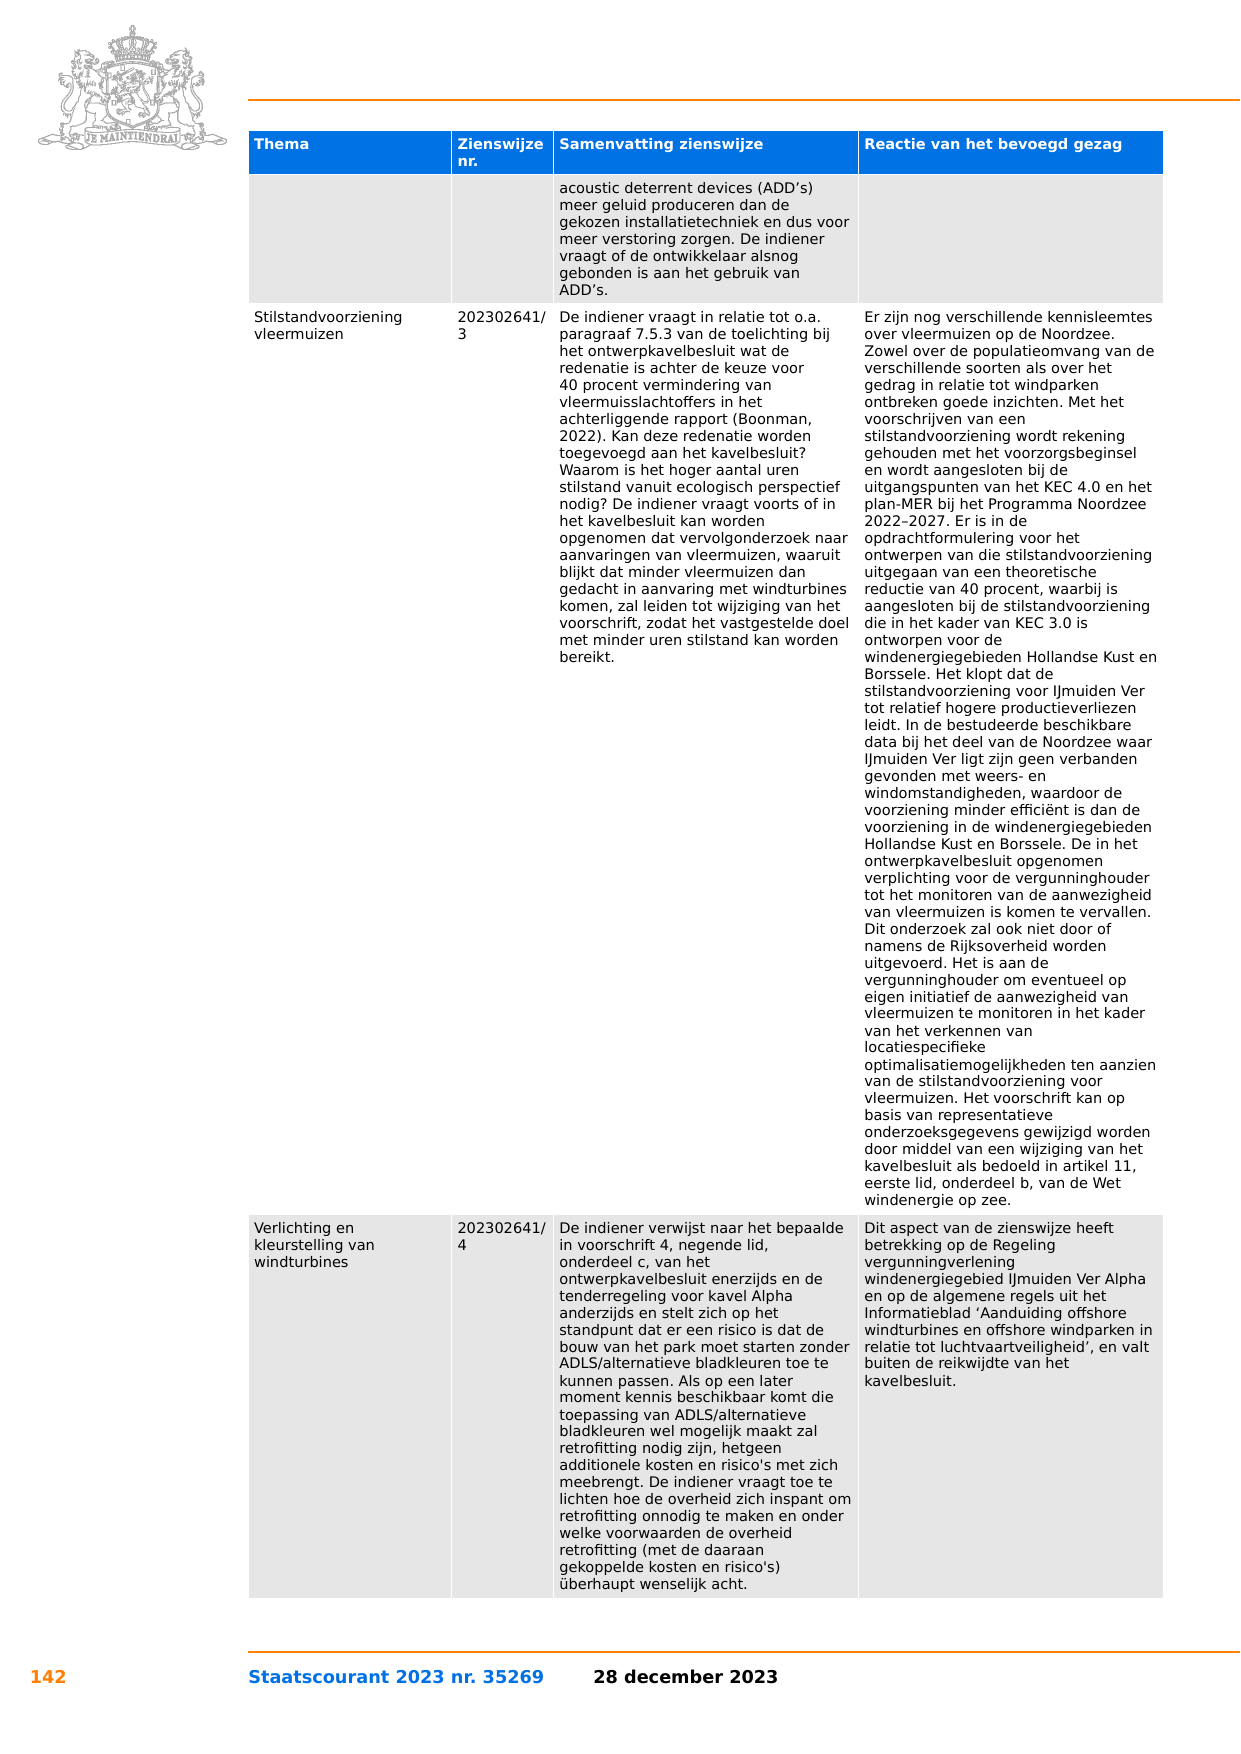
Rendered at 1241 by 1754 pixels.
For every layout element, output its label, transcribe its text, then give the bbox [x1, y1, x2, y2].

table_cell Dit aspect van de zienswijze heeft betrekking op de Regeling vergunningverlening windenergiegebied IJmuiden Ver Alpha en op de algemene regels uit het Informatieblad ‘Aanduiding offshore windturbines en offshore windparken in relatie tot luchtvaartveiligheid’, en valt buiten de reikwijdte van het kavelbesluit. [859, 1215, 1163, 1598]
table_cell Verlichting en kleurstelling van windturbines [249, 1215, 451, 1598]
picture [38, 25, 227, 150]
table_header Thema [249, 131, 451, 174]
table_header Reactie van het bevoegd gezag [859, 131, 1163, 174]
table_cell acoustic deterrent devices (ADD’s) meer geluid produceren dan de gekozen installatietechniek en dus voor meer verstoring zorgen. De indiener vraagt of de ontwikkelaar alsnog gebonden is aan het gebruik van ADD’s. [554, 175, 858, 303]
table_header Zienswijzenr. [452, 131, 553, 174]
table_cell Er zijn nog verschillende kennisleemtes over vleermuizen op de Noordzee. Zowel over de populatieomvang van de verschillende soorten als over het gedrag in relatie tot windparken ontbreken goede inzichten. Met het voorschrijven van een stilstandvoorziening wordt rekening gehouden met het voorzorgsbeginsel en wordt aangesloten bij de uitgangspunten van het KEC 4.0 en het plan-MER bij het Programma Noordzee 2022–2027. Er is in de opdrachtformulering voor het ontwerpen van die stilstandvoorziening uitgegaan van een theoretische reductie van 40 procent, waarbij is aangesloten bij de stilstandvoorziening die in het kader van KEC 3.0 is ontworpen voor de windenergiegebieden Hollandse Kust en Borssele. Het klopt dat de stilstandvoorziening voor IJmuiden Ver tot relatief hogere productieverliezen leidt. In de bestudeerde beschikbare data bij het deel van de Noordzee waar IJmuiden Ver ligt zijn geen verbanden gevonden met weers- en windomstandigheden, waardoor de voorziening minder efficiënt is dan de voorziening in de windenergiegebieden Hollandse Kust en Borssele. De in het ontwerpkavelbesluit opgenomen verplichting voor de vergunninghouder tot het monitoren van de aanwezigheid van vleermuizen is komen te vervallen. Dit onderzoek zal ook niet door of namens de Rijksoverheid worden uitgevoerd. Het is aan de vergunninghouder om eventueel op eigen initiatief de aanwezigheid van vleermuizen te monitoren in het kader van het verkennen van locatiespecifieke optimalisatiemogelijkheden ten aanzien van de stilstandvoorziening voor vleermuizen. Het voorschrift kan op basis van representatieve onderzoeksgegevens gewijzigd worden door middel van een wijziging van het kavelbesluit als bedoeld in artikel 11, eerste lid, onderdeel b, van de Wet windenergie op zee. [859, 305, 1163, 1214]
table_cell De indiener verwijst naar het bepaalde in voorschrift 4, negende lid, onderdeel c, van het ontwerpkavelbesluit enerzijds en de tenderregeling voor kavel Alpha anderzijds en stelt zich op het standpunt dat er een risico is dat de bouw van het park moet starten zonder ADLS/alternatieve bladkleuren toe te kunnen passen. Als op een later moment kennis beschikbaar komt die toepassing van ADLS/alternatieve bladkleuren wel mogelijk maakt zal retrofitting nodig zijn, hetgeen additionele kosten en risico's met zich meebrengt. De indiener vraagt toe te lichten hoe de overheid zich inspant om retrofitting onnodig te maken en onder welke voorwaarden de overheid retrofitting (met de daaraan gekoppelde kosten en risico's) überhaupt wenselijk acht. [554, 1215, 858, 1598]
table_header Samenvatting zienswijze [554, 131, 858, 174]
table_cell [249, 175, 451, 303]
table_cell Stilstandvoorziening vleermuizen [249, 305, 451, 1214]
table_cell [452, 175, 553, 303]
table_cell 202302641/4 [452, 1215, 553, 1598]
table_cell [859, 175, 1163, 303]
table_cell 202302641/3 [452, 305, 553, 1214]
table_cell De indiener vraagt in relatie tot o.a. paragraaf 7.5.3 van de toelichting bij het ontwerpkavelbesluit wat de redenatie is achter de keuze voor 40 procent vermindering van vleermuisslachtoffers in het achterliggende rapport (Boonman, 2022). Kan deze redenatie worden toegevoegd aan het kavelbesluit? Waarom is het hoger aantal uren stilstand vanuit ecologisch perspectief nodig? De indiener vraagt voorts of in het kavelbesluit kan worden opgenomen dat vervolgonderzoek naar aanvaringen van vleermuizen, waaruit blijkt dat minder vleermuizen dan gedacht in aanvaring met windturbines komen, zal leiden tot wijziging van het voorschrift, zodat het vastgestelde doel met minder uren stilstand kan worden bereikt. [554, 305, 858, 1214]
